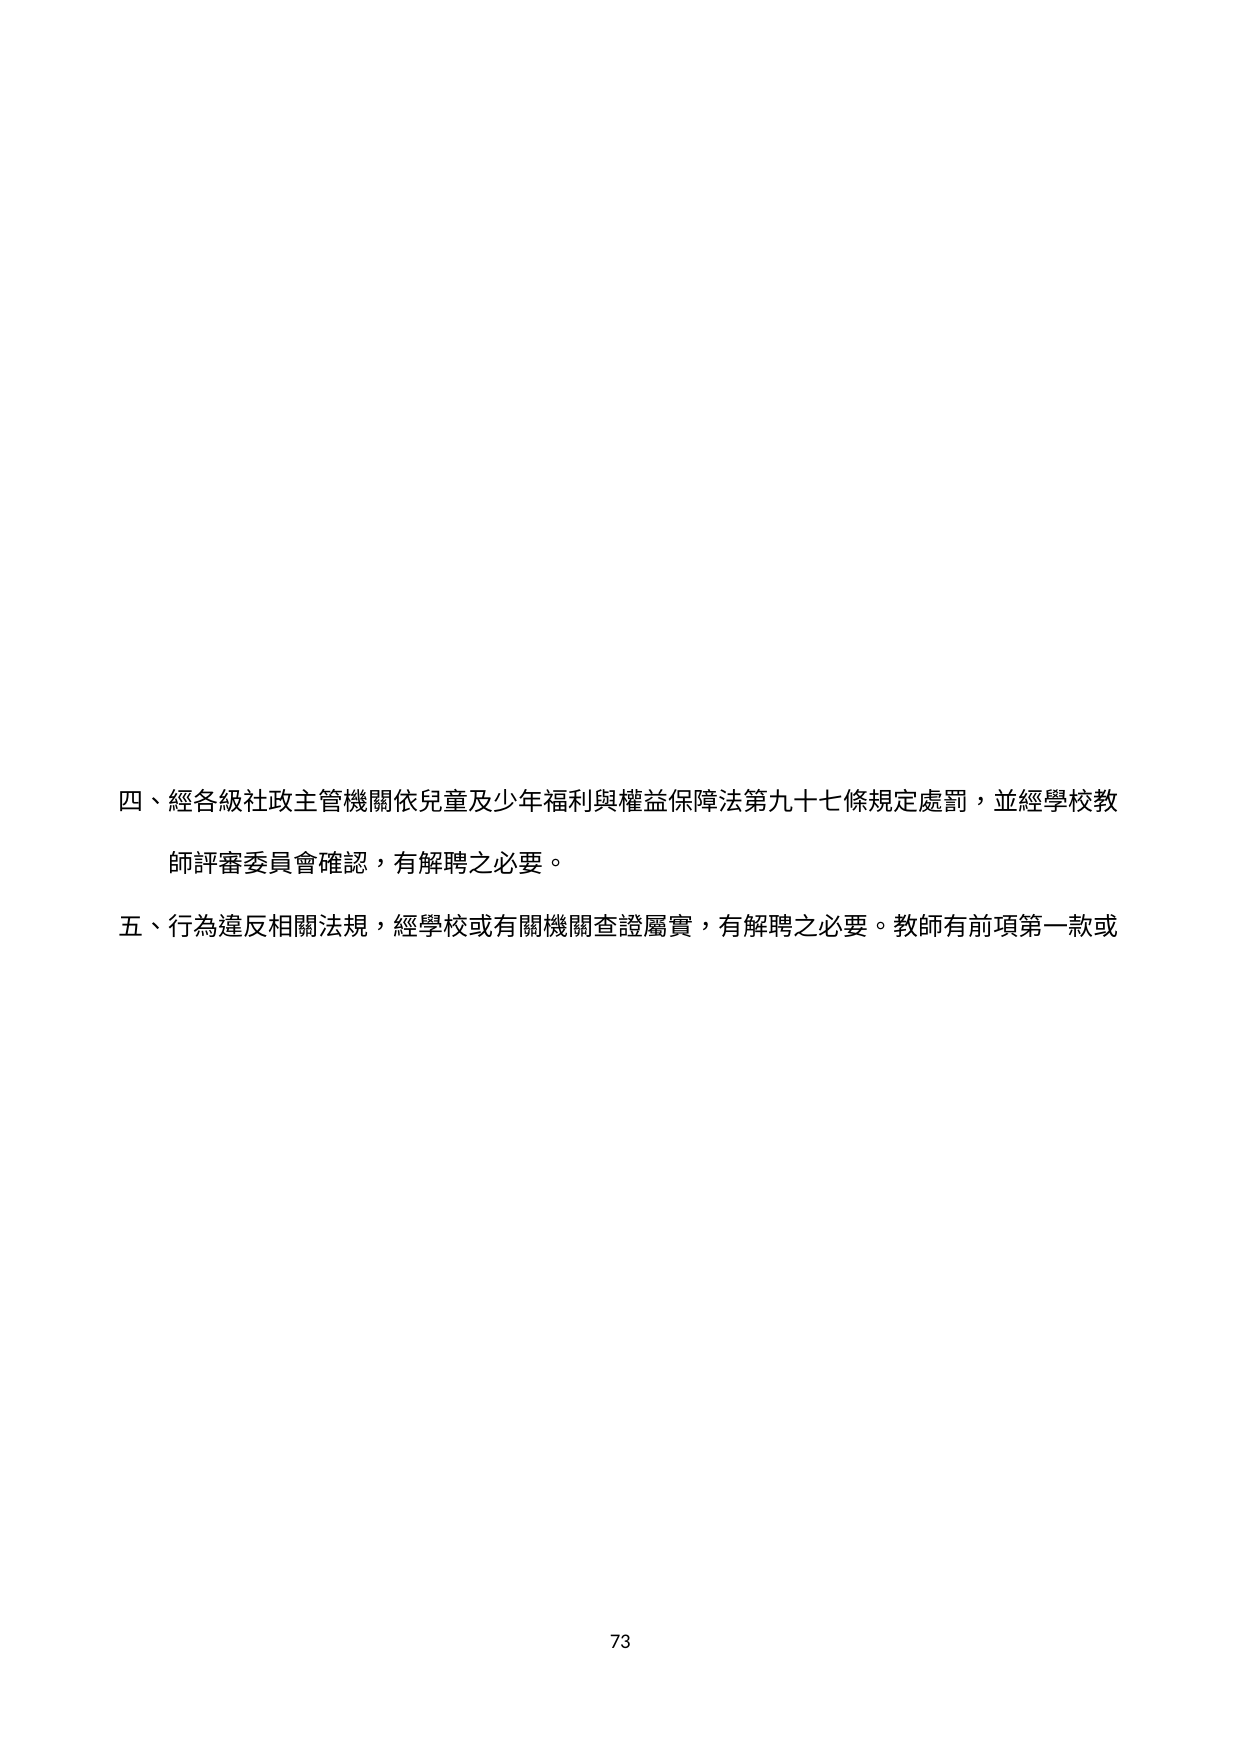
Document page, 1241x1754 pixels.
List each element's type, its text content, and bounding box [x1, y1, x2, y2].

text 四、經各級社政主管機關依兒童及少年福利與權益保障法第九十七條規定處罰，並經學校教師評審委員會確認，有解聘之必要。 [118, 758, 1122, 883]
text 五、行為違反相關法規，經學校或有關機關查證屬實，有解聘之必要。教師有前項第一款或 [118, 883, 1122, 945]
